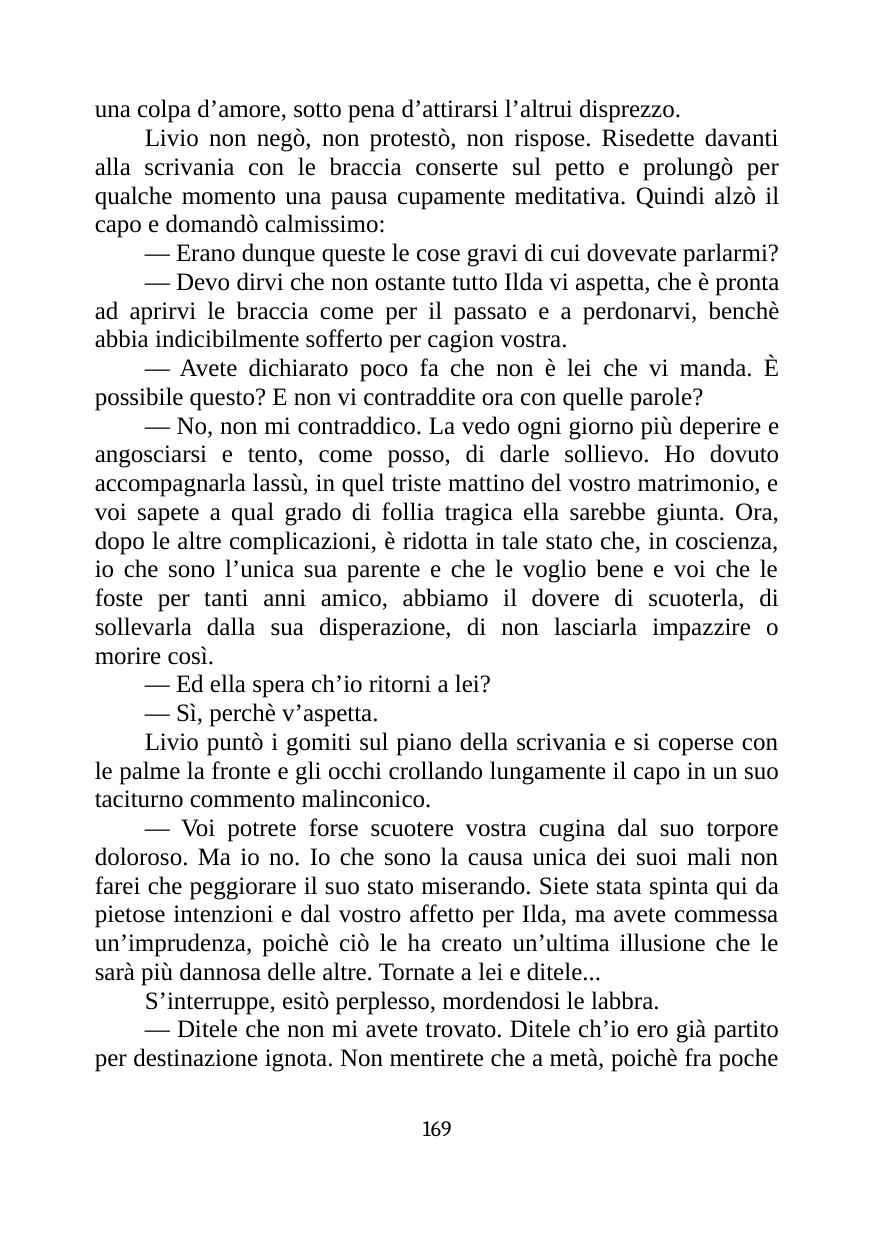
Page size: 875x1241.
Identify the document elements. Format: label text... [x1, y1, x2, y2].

text — Sì, perchè v’aspetta. [94, 698, 779, 727]
text — Voi potrete forse scuotere vostra cugina dal suo torpore doloroso. Ma io no. Io che sono la causa unica dei suoi mali non farei che peggiorare il suo stato miserando. Siete stata spinta qui da pietose intenzioni e dal vostro affetto per Ilda, ma avete commessa un’imprudenza, poichè ciò le ha creato un’ultima illusione che le sarà più dannosa delle altre. Tornate a lei e ditele... [94, 813, 779, 986]
text — Avete dichiarato poco fa che non è lei che vi manda. È possibile questo? E non vi contraddite ora con quelle parole? [94, 353, 779, 411]
text — Ed ella spera ch’io ritorni a lei? [94, 669, 779, 698]
text — No, non mi contraddico. La vedo ogni giorno più deperire e angosciarsi e tento, come posso, di darle sollievo. Ho dovuto accompagnarla lassù, in quel triste mattino del vostro matrimonio, e voi sapete a qual grado di follia tragica ella sarebbe giunta. Ora, dopo le altre complicazioni, è ridotta in tale stato che, in coscienza, io che sono l’unica sua parente e che le voglio bene e voi che le foste per tanti anni amico, abbiamo il dovere di scuoterla, di sollevarla dalla sua disperazione, di non lasciarla impazzire o morire così. [94, 411, 779, 669]
text Livio non negò, non protestò, non rispose. Risedette davanti alla scrivania con le braccia conserte sul petto e prolungò per qualche momento una pausa cupamente meditativa. Quindi alzò il capo e domandò calmissimo: [94, 123, 779, 238]
text — Erano dunque queste le cose gravi di cui dovevate parlarmi? [94, 238, 779, 267]
text Livio puntò i gomiti sul piano della scrivania e si coperse con le palme la fronte e gli occhi crollando lungamente il capo in un suo taciturno commento malinconico. [94, 727, 779, 813]
text una colpa d’amore, sotto pena d’attirarsi l’altrui disprezzo. [94, 94, 779, 123]
text — Ditele che non mi avete trovato. Ditele ch’io ero già partito per destinazione ignota. Non mentirete che a metà, poichè fra poche [94, 1014, 779, 1072]
text S’interruppe, esitò perplesso, mordendosi le labbra. [94, 986, 779, 1014]
text — Devo dirvi che non ostante tutto Ilda vi aspetta, che è pronta ad aprirvi le braccia come per il passato e a perdonarvi, benchè abbia indicibilmente sofferto per cagion vostra. [94, 267, 779, 353]
